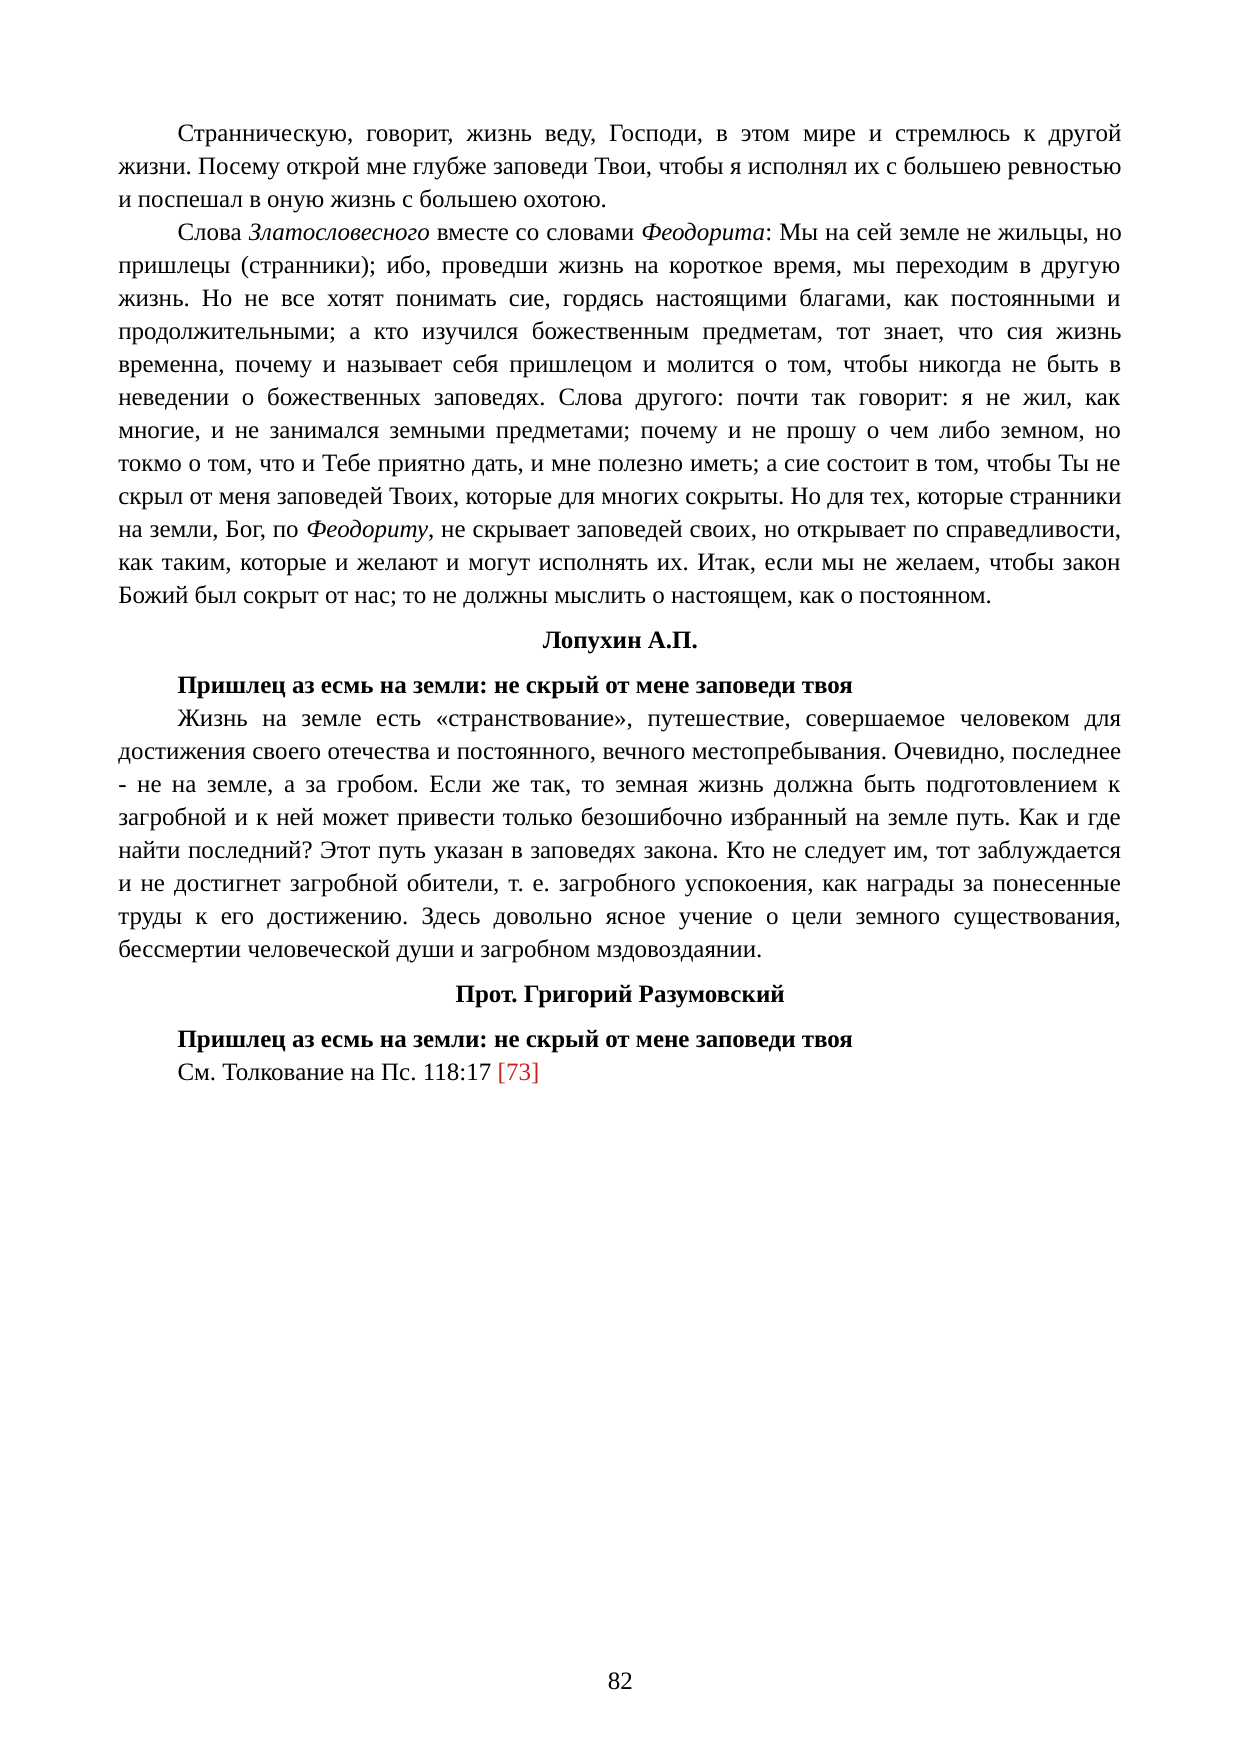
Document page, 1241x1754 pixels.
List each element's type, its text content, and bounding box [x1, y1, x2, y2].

subtitle Прот. Григорий Разумовский [118, 979, 1122, 1008]
subtitle Лопухин А.П. [118, 625, 1122, 654]
text См. Толкование на Пс. 118:17 [73] [118, 1057, 1122, 1086]
text Жизнь на земле есть «странствование», путешествие, совершаемое человеком для достижения своего отечества и постоянного, вечного местопребывания. Очевидно, последнее - не на земле, а за гробом. Если же так, то земная жизнь должна быть подготовлением к загробной и к ней может привести только безошибочно избранный на земле путь. Как и где найти последний? Этот путь указан в заповедях закона. Кто не следует им, тот заблуждается и не достигнет загробной обители, т. е. загробного успокоения, как награды за понесенные труды к его достижению. Здесь довольно ясное учение о цели земного существования, бессмертии человеческой души и загробном мздовоздаянии. [118, 703, 1122, 963]
text Пришлец аз есмь на земли: не скрый от мене заповеди твоя [118, 670, 1122, 699]
text Пришлец аз есмь на земли: не скрый от мене заповеди твоя [118, 1024, 1122, 1052]
text Слова Златословесного вместе со словами Феодорита: Мы на сей земле не жильцы, но пришлецы (странники); ибо, проведши жизнь на короткое время, мы переходим в другую жизнь. Но не все хотят понимать сие, гордясь настоящими благами, как постоянными и продолжительными; а кто изучился божественным предметам, тот знает, что сия жизнь временна, почему и называет себя пришлецом и молится о том, чтобы никогда не быть в неведении о божественных заповедях. Слова другого: почти так говорит: я не жил, как многие, и не занимался земными предметами; почему и не прошу о чем либо земном, но токмо о том, что и Тебе приятно дать, и мне полезно иметь; a сие состоит в том, чтобы Ты не скрыл от меня заповедей Твоих, которые для многих сокрыты. Но для тех, которые странники на земли, Бог, по Феодориту, не скрывает заповедей своих, но открывает по справедливости, как таким, которые и желают и могут исполнять их. Итак, если мы не желаем, чтобы закон Божий был сокрыт от нас; то не должны мыслить о настоящем, как о постоянном. [118, 217, 1122, 609]
text Странническую, говорит, жизнь веду, Господи, в этом мире и стремлюсь к другой жизни. Посему открой мне глубже заповеди Твои, чтобы я исполнял их с большею ревностью и поспешал в оную жизнь с большею охотою. [118, 118, 1122, 213]
